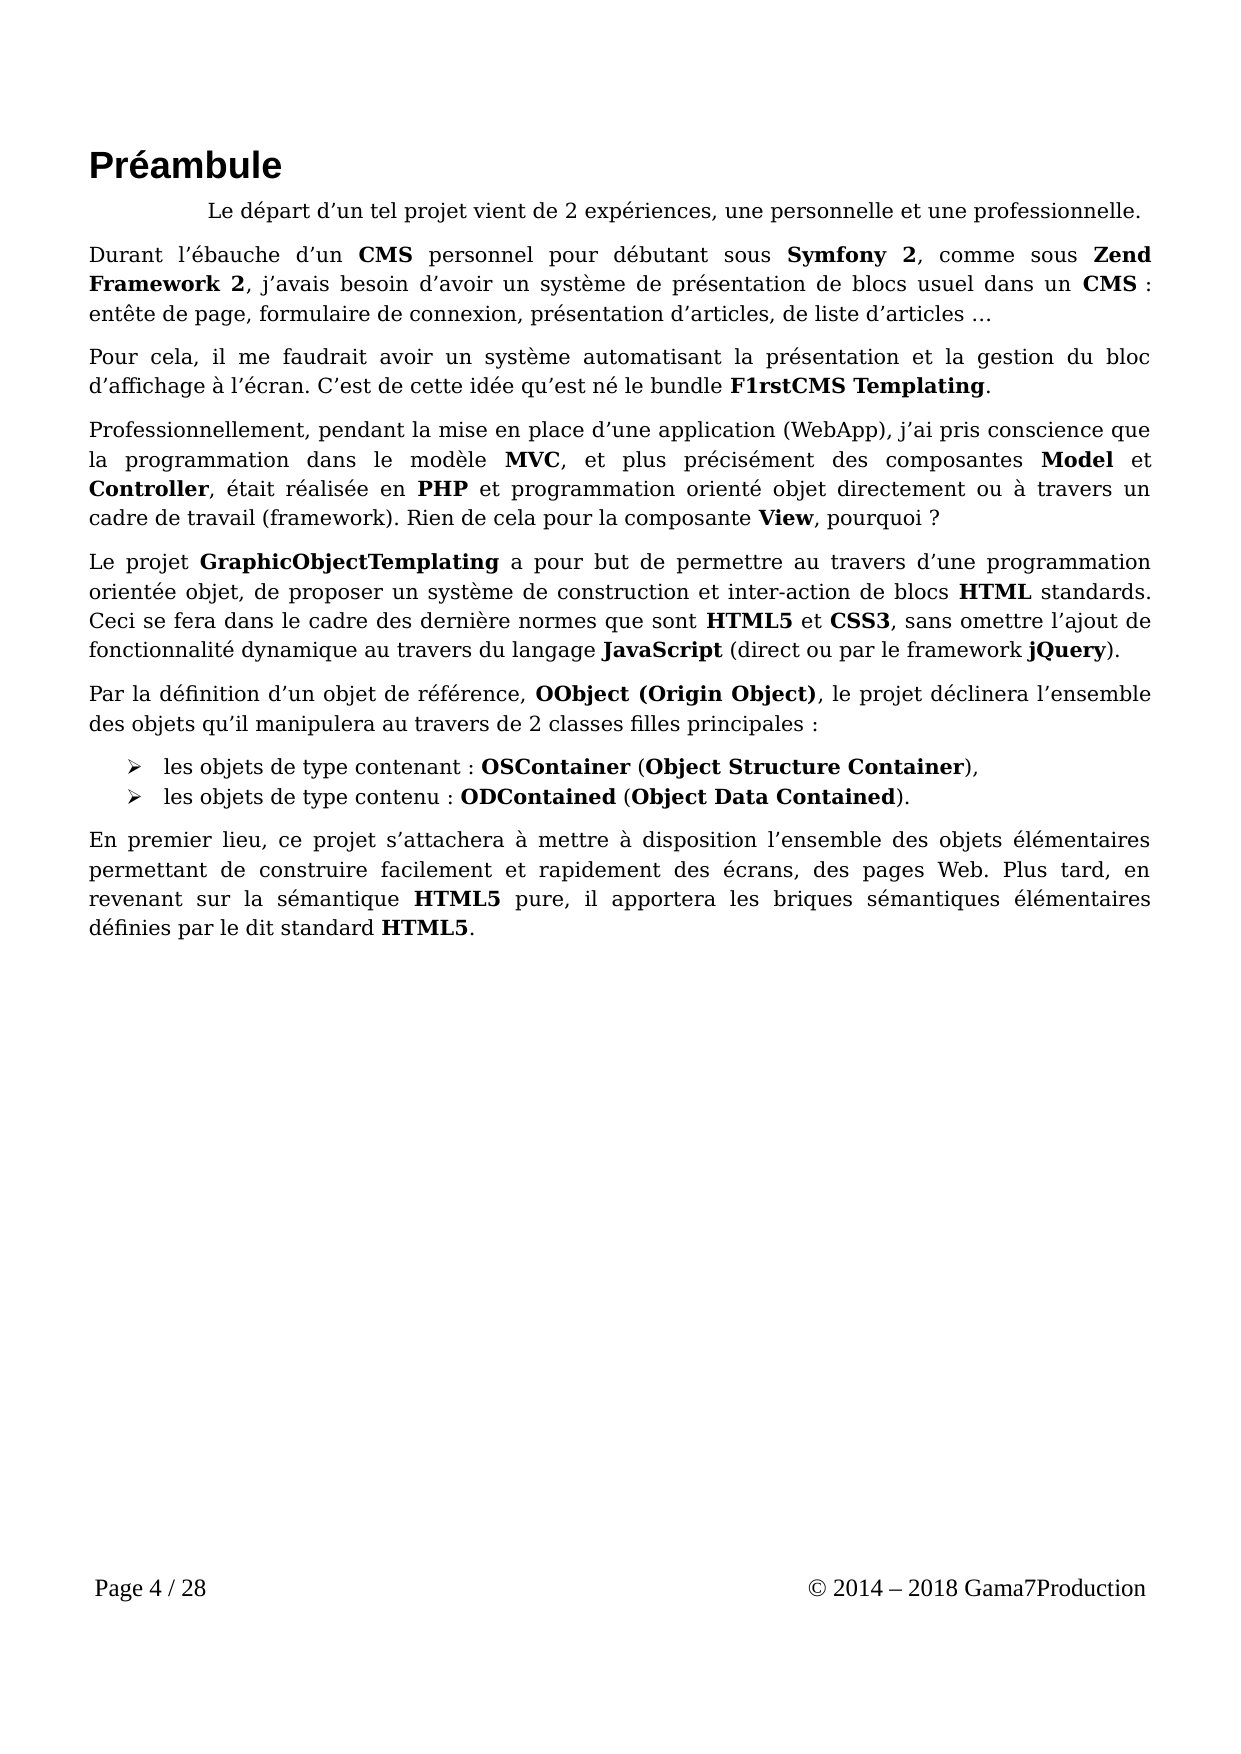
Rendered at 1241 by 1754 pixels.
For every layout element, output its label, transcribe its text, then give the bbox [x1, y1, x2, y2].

text Pour cela, il me faudrait avoir un système automatisant la présentation et la gestion du bloc d’affichage à l’écran. C’est de cette idée qu’est né le bundle F1rstCMS Templating. [88, 345, 1152, 399]
list Le départ d’un tel projet vient de 2 expériences, une personnelle et une professionnelle. [133, 199, 1152, 223]
subtitle Préambule [88, 143, 1152, 187]
text Durant l’ébauche d’un CMS personnel pour débutant sous Symfony 2, comme sous Zend Framework 2, j’avais besoin d’avoir un système de présentation de blocs usuel dans un CMS : entête de page, formulaire de connexion, présentation d’articles, de liste d’articles … [88, 243, 1152, 326]
list les objets de type contenu : ODContained (Object Data Contained). [126, 784, 1152, 809]
list les objets de type contenant : OSContainer (Object Structure Container), [126, 755, 1152, 780]
text Le projet GraphicObjectTemplating a pour but de permettre au travers d’une programmation orientée objet, de proposer un système de construction et inter-action de blocs HTML standards. Ceci se fera dans le cadre des dernière normes que sont HTML5 et CSS3, sans omettre l’ajout de fonctionnalité dynamique au travers du langage JavaScript (direct ou par le framework jQuery). [88, 550, 1152, 663]
text Par la définition d’un objet de référence, OObject (Origin Object), le projet déclinera l’ensemble des objets qu’il manipulera au travers de 2 classes filles principales : [88, 682, 1152, 736]
text Professionnellement, pendant la mise en place d’une application (WebApp), j’ai pris conscience que la programmation dans le modèle MVC, et plus précisément des composantes Model et Controller, était réalisée en PHP et programmation orienté objet directement ou à travers un cadre de travail (framework). Rien de cela pour la composante View, pourquoi ? [88, 418, 1152, 531]
text En premier lieu, ce projet s’attachera à mettre à disposition l’ensemble des objets élémentaires permettant de construire facilement et rapidement des écrans, des pages Web. Plus tard, en revenant sur la sémantique HTML5 pure, il apportera les briques sémantiques élémentaires définies par le dit standard HTML5. [88, 828, 1152, 941]
